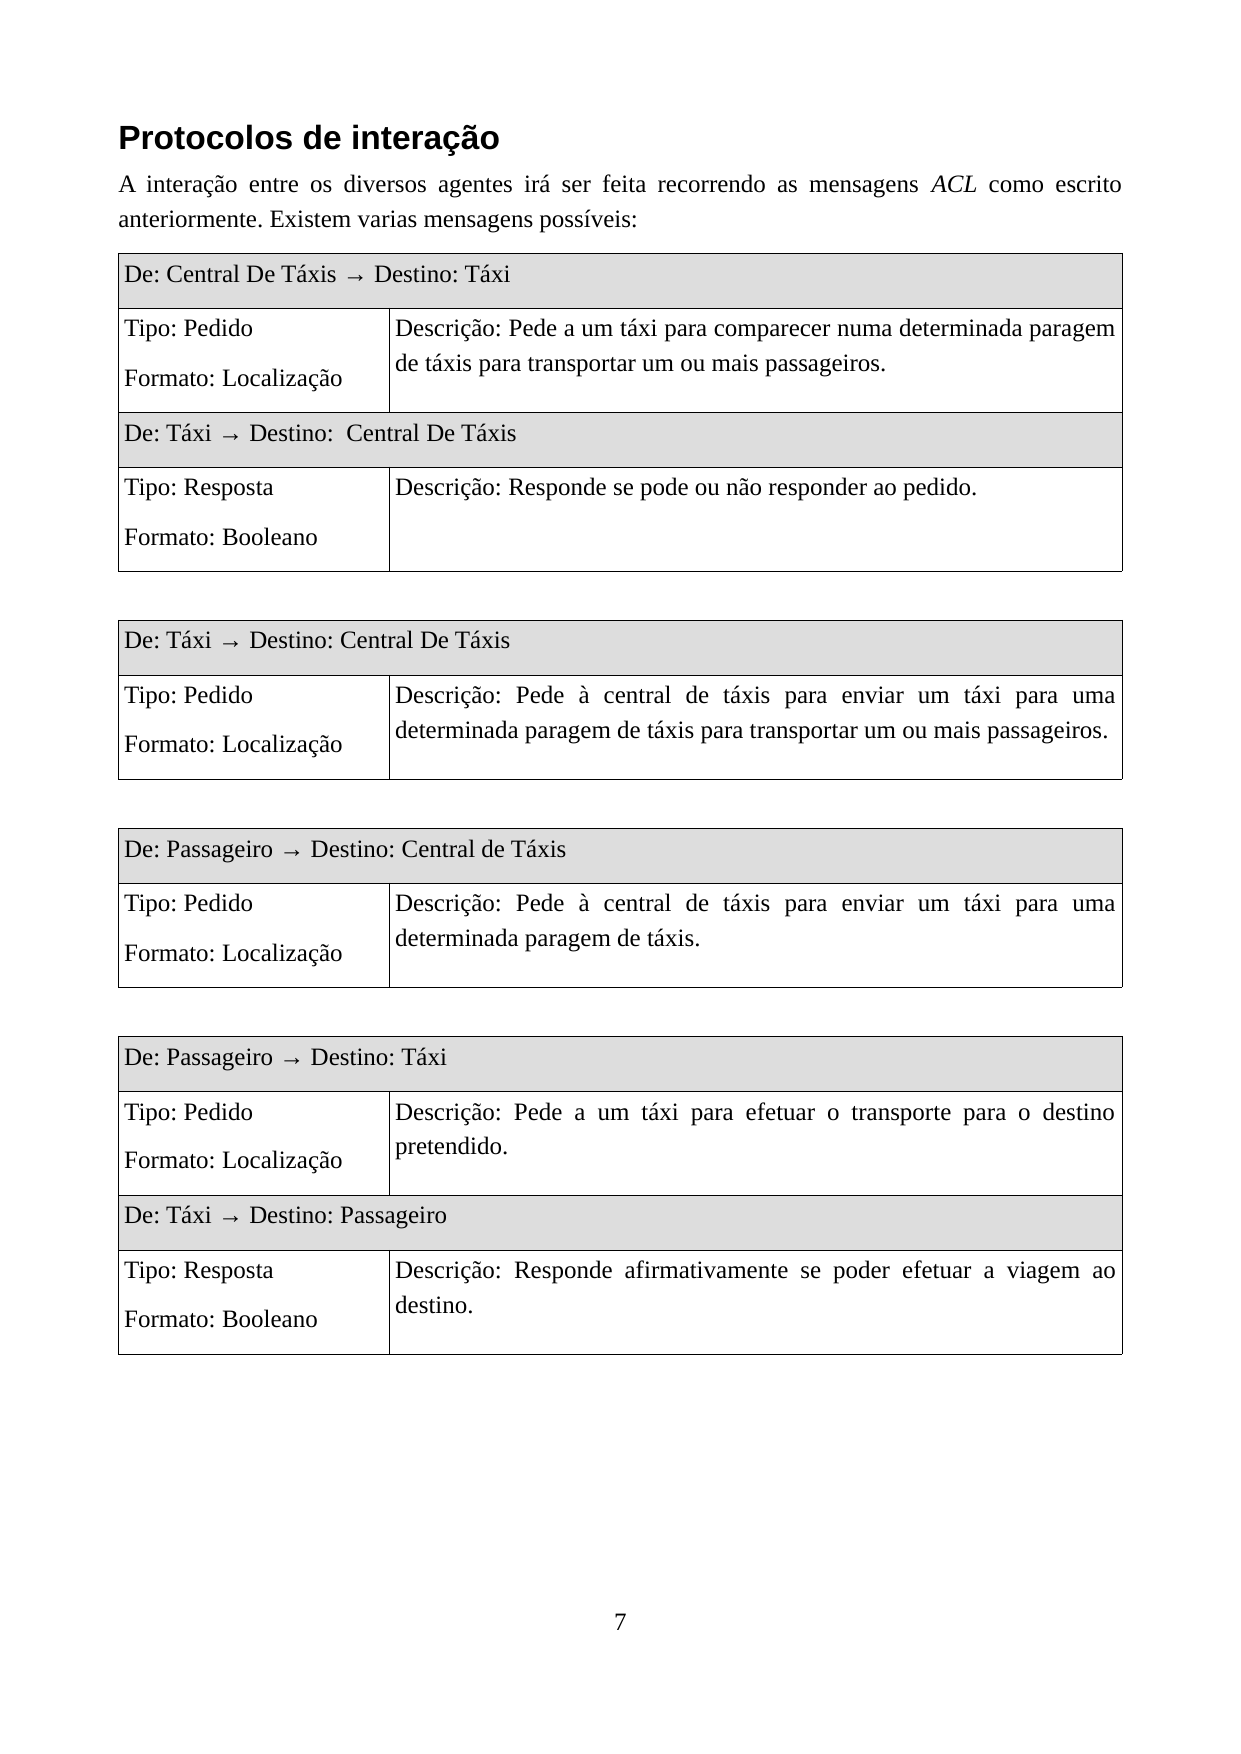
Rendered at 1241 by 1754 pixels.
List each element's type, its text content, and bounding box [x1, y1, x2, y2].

table_cell Tipo: Pedido Formato: Localização [119, 1092, 389, 1195]
table_cell Tipo: Resposta Formato: Booleano [119, 1251, 389, 1354]
table_cell Descrição: Pede a um táxi para efetuar o transporte para o destino pretendido. [390, 1092, 1122, 1195]
table_header De: Táxi → Destino: Central De Táxis [119, 413, 1122, 467]
table_cell Descrição: Responde afirmativamente se poder efetuar a viagem ao destino. [390, 1251, 1122, 1354]
table_header De: Central De Táxis → Destino: Táxi [119, 254, 1122, 308]
table_cell Descrição: Pede à central de táxis para enviar um táxi para uma determinada paragem de táxis. [390, 884, 1122, 987]
table_cell Tipo: Pedido Formato: Localização [119, 676, 389, 779]
table_cell Descrição: Pede à central de táxis para enviar um táxi para uma determinada paragem de táxis para transportar um ou mais passageiros. [390, 676, 1122, 779]
table_cell Descrição: Pede a um táxi para comparecer numa determinada paragem de táxis para transportar um ou mais passageiros. [390, 309, 1122, 412]
table_cell Tipo: Resposta Formato: Booleano [119, 468, 389, 571]
subtitle Protocolos de interação [118, 118, 1122, 157]
text A interação entre os diversos agentes irá ser feita recorrendo as mensagens ACL como escrito anteriormente. Existem varias mensagens possíveis: [118, 169, 1122, 232]
table_header De: Táxi → Destino: Passageiro [119, 1196, 1122, 1250]
table_cell Tipo: Pedido Formato: Localização [119, 884, 389, 987]
table_header De: Táxi → Destino: Central De Táxis [119, 621, 1122, 675]
table_header De: Passageiro → Destino: Central de Táxis [119, 829, 1122, 883]
table_cell Tipo: Pedido Formato: Localização [119, 309, 389, 412]
table_header De: Passageiro → Destino: Táxi [119, 1037, 1122, 1091]
table_cell Descrição: Responde se pode ou não responder ao pedido. [390, 468, 1122, 571]
